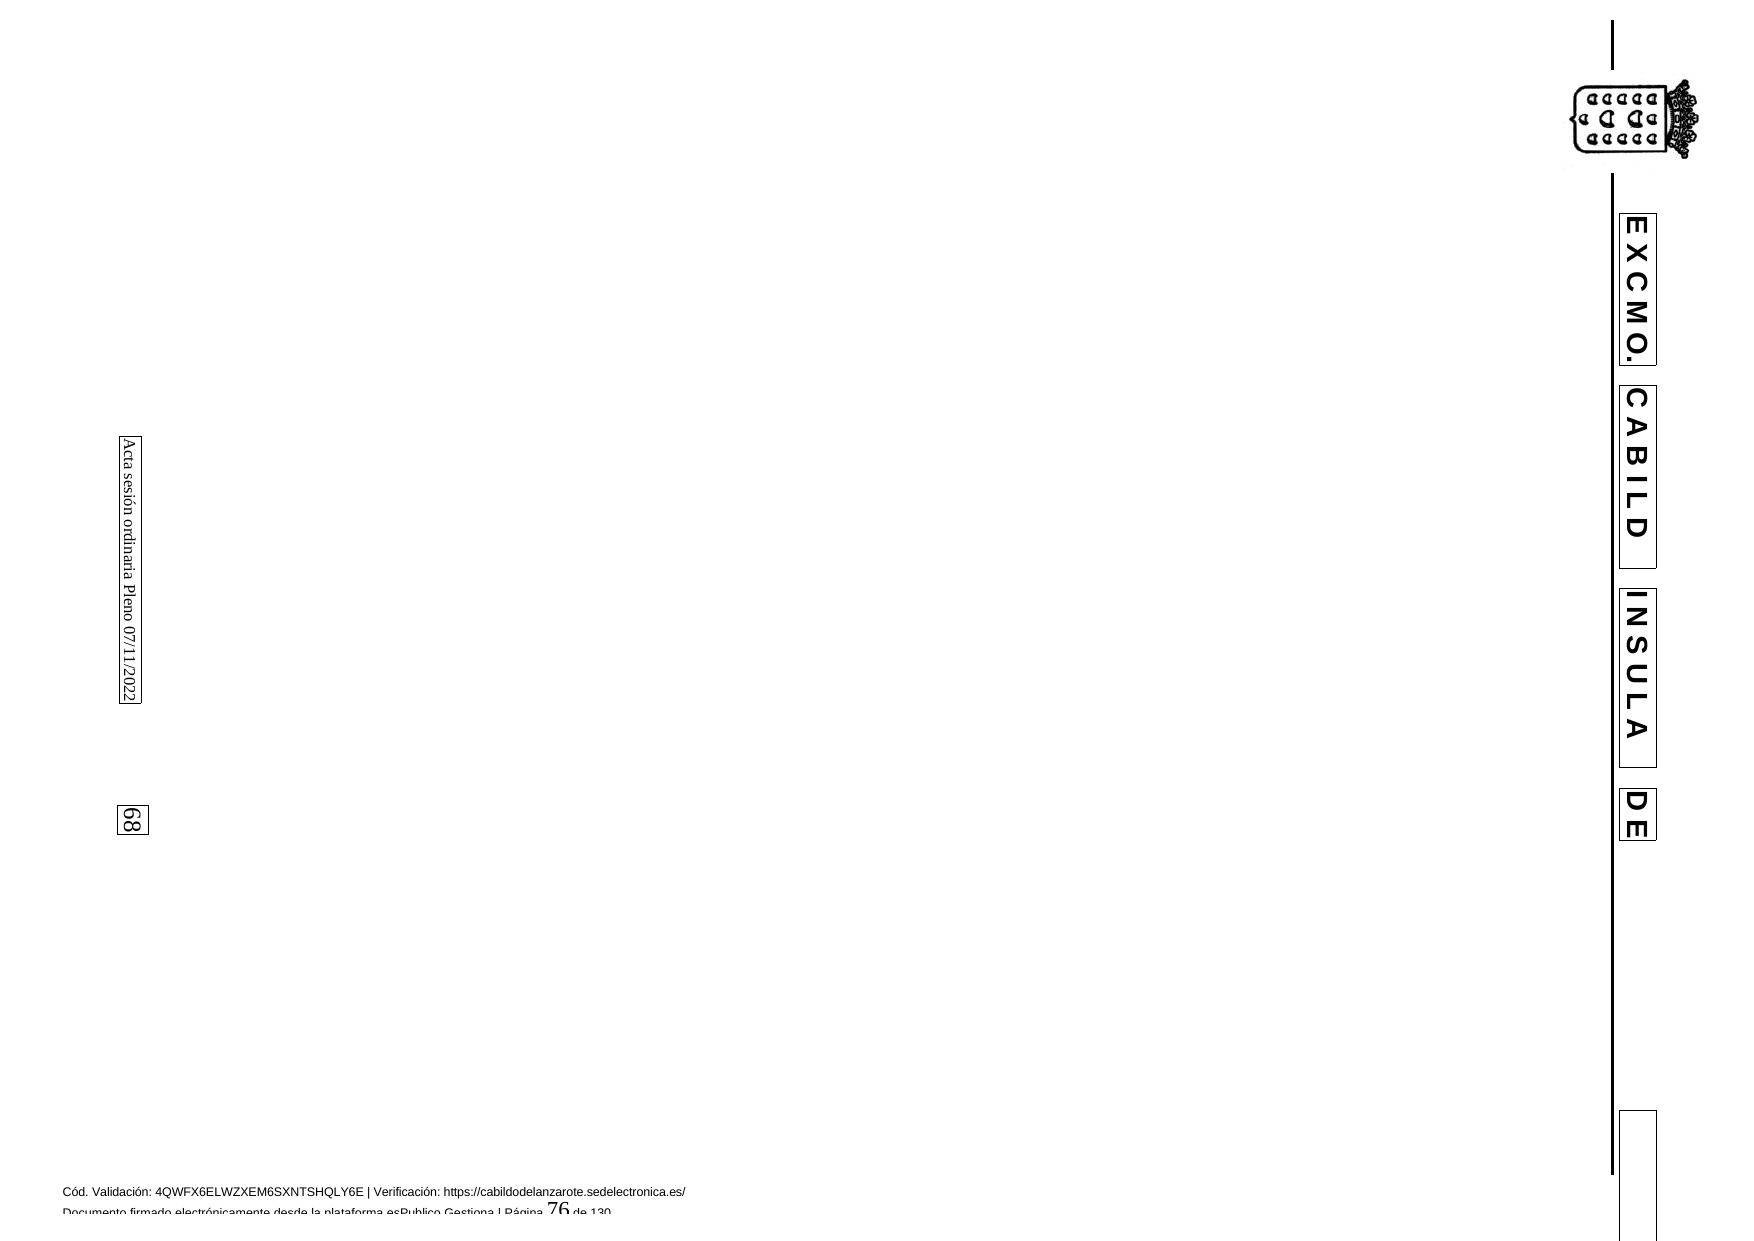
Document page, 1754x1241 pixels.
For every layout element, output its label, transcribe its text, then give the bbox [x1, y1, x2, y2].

text Acta sesión ordinaria Pleno 07/11/2022 [121, 438, 140, 703]
text D E [1621, 790, 1654, 840]
text 68 [119, 807, 147, 834]
text I N S U L A R [1620, 590, 1654, 767]
text C A B I L D O [1620, 387, 1654, 568]
picture [1561, 70, 1716, 173]
text E X C M O. [1621, 216, 1654, 365]
